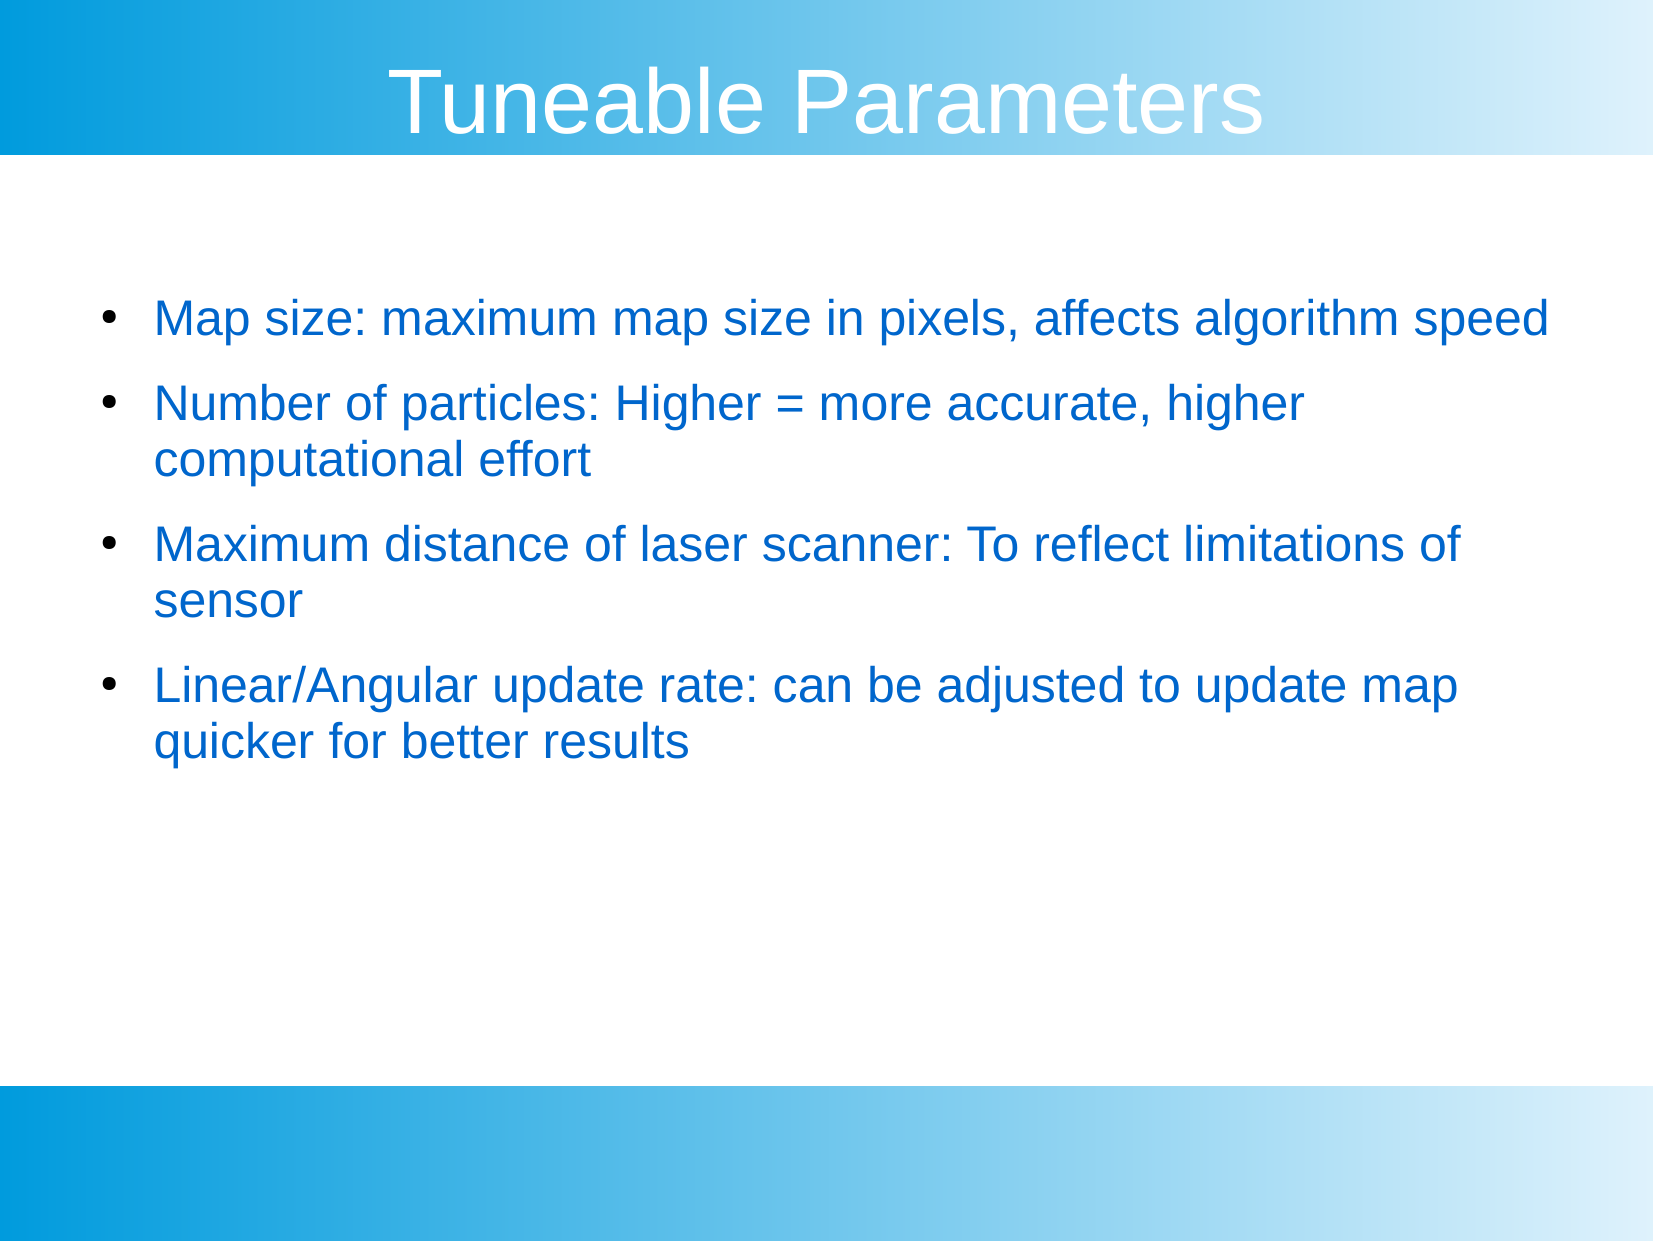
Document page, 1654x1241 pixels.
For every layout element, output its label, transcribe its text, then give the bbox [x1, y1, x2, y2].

title Tuneable Parameters [82, 49, 1571, 155]
list Map size: maximum map size in pixels, affects algorithm speed Number of particles: Higher = more accurate, higher computational effort Maximum distance of laser scanner: To reflect limitations of sensor Linear/Angular update rate: can be adjusted to update map quicker for better results [82, 290, 1571, 1010]
